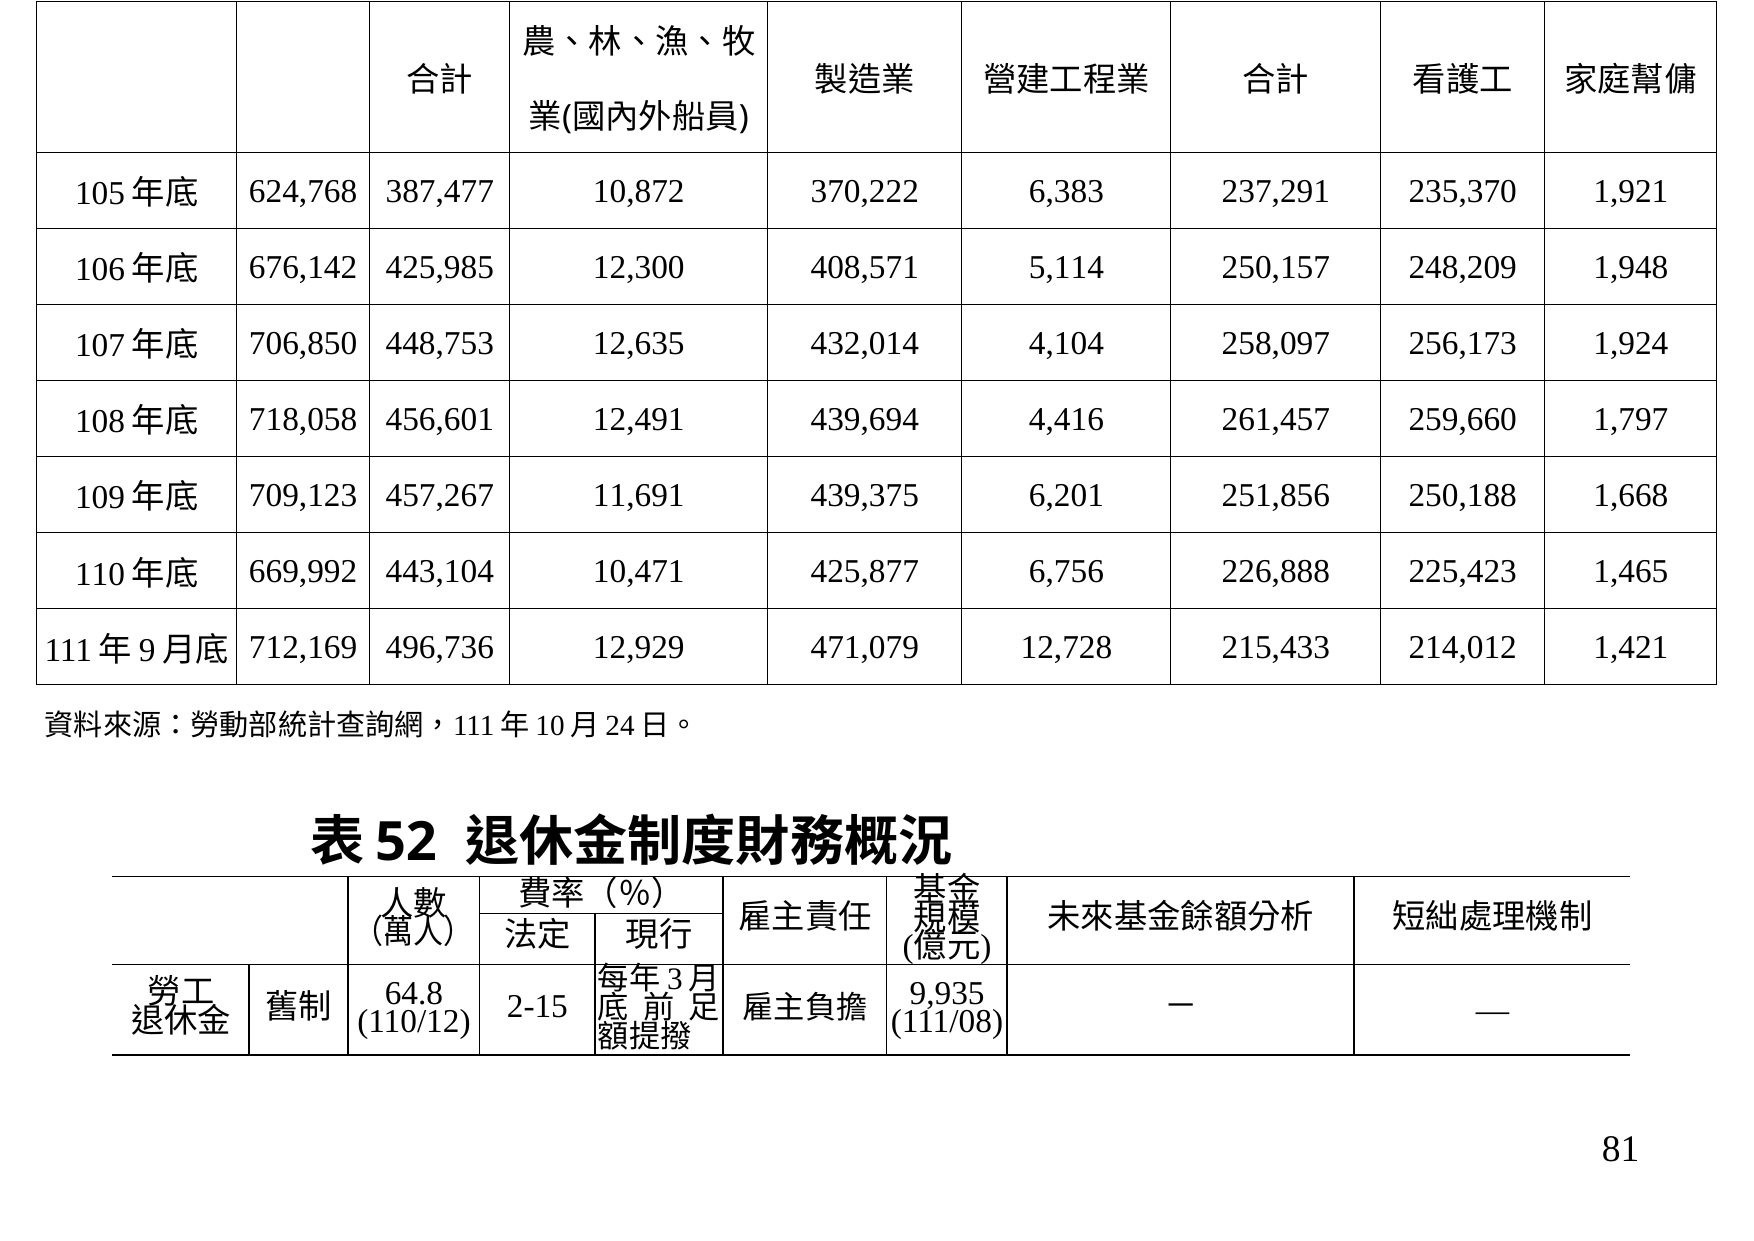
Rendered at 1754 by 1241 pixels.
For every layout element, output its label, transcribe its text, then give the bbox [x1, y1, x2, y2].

table_cell 624,768 [237, 153, 369, 228]
table_cell 合計 [1171, 2, 1380, 152]
table_cell 251,856 [1171, 457, 1380, 532]
table_cell 259,660 [1381, 381, 1544, 456]
table_cell 10,872 [510, 153, 767, 228]
table_cell 712,169 [237, 609, 369, 684]
table_cell 225,423 [1381, 533, 1544, 608]
table_cell 看護工 [1381, 2, 1544, 152]
table_cell 6,756 [962, 533, 1170, 608]
table_cell 215,433 [1171, 609, 1380, 684]
table_cell 456,601 [370, 381, 509, 456]
table_cell 營建工程業 [962, 2, 1170, 152]
table_cell 718,058 [237, 381, 369, 456]
table_cell 425,877 [768, 533, 961, 608]
table_cell 4,416 [962, 381, 1170, 456]
table_cell 12,491 [510, 381, 767, 456]
table_cell － [1008, 965, 1353, 1054]
table_cell 64.8 (110/12) [349, 965, 479, 1054]
table_cell 108年底 [37, 381, 236, 456]
text 資料來源：勞動部統計查詢網，111年10月24日。 [44, 685, 1639, 760]
table_cell 105年底 [37, 153, 236, 228]
table_cell 2-15 [480, 965, 594, 1054]
table_cell 6,201 [962, 457, 1170, 532]
table_cell 471,079 [768, 609, 961, 684]
table_cell 237,291 [1171, 153, 1380, 228]
table_cell 9,935 (111/08) [887, 965, 1006, 1054]
table_cell 496,736 [370, 609, 509, 684]
table_cell 勞工 退休金 [112, 965, 248, 1054]
table_header 短絀處理機制 [1355, 877, 1630, 963]
table_cell 111年9月底 [37, 609, 236, 684]
table_cell 6,383 [962, 153, 1170, 228]
table_cell 425,985 [370, 229, 509, 304]
table_cell 法定 [480, 914, 594, 963]
table_cell — [1355, 965, 1630, 1054]
table_cell 676,142 [237, 229, 369, 304]
table_header [112, 877, 347, 963]
table_cell 261,457 [1171, 381, 1380, 456]
table_cell 439,694 [768, 381, 961, 456]
table_header 費率（％） [480, 877, 722, 913]
table_header 雇主責任 [724, 877, 886, 963]
table_cell 448,753 [370, 305, 509, 380]
table_cell 250,188 [1381, 457, 1544, 532]
table_cell 12,635 [510, 305, 767, 380]
table_cell 1,421 [1545, 609, 1716, 684]
table_cell 457,267 [370, 457, 509, 532]
table_cell 4,104 [962, 305, 1170, 380]
table_cell 439,375 [768, 457, 961, 532]
table_cell 10,471 [510, 533, 767, 608]
table_cell 1,924 [1545, 305, 1716, 380]
table_cell 370,222 [768, 153, 961, 228]
table_cell 250,157 [1171, 229, 1380, 304]
table_cell 706,850 [237, 305, 369, 380]
table_cell 1,465 [1545, 533, 1716, 608]
table_cell 432,014 [768, 305, 961, 380]
table_cell 258,097 [1171, 305, 1380, 380]
table_cell [37, 2, 236, 152]
table_cell 12,929 [510, 609, 767, 684]
table_cell 387,477 [370, 153, 509, 228]
table_cell 235,370 [1381, 153, 1544, 228]
table_cell 109年底 [37, 457, 236, 532]
table_cell 5,114 [962, 229, 1170, 304]
table_cell 合計 [370, 2, 509, 152]
text 表52 退休金制度財務概況 [103, 797, 1639, 876]
table_cell 226,888 [1171, 533, 1380, 608]
table_cell 舊制 [250, 965, 347, 1054]
table_cell 669,992 [237, 533, 369, 608]
table_cell 107年底 [37, 305, 236, 380]
table_cell 408,571 [768, 229, 961, 304]
table_cell 農、林、漁、牧業(國內外船員) [510, 2, 767, 152]
table_cell 12,300 [510, 229, 767, 304]
table_cell 12,728 [962, 609, 1170, 684]
table_cell 443,104 [370, 533, 509, 608]
table_cell 709,123 [237, 457, 369, 532]
table_header 人數 （萬人） [349, 877, 479, 963]
table_cell [237, 2, 369, 152]
table_cell 1,948 [1545, 229, 1716, 304]
table_header 基金 規模 (億元) [887, 877, 1006, 963]
table_cell 1,921 [1545, 153, 1716, 228]
table_header 未來基金餘額分析 [1008, 877, 1353, 963]
table_cell 1,797 [1545, 381, 1716, 456]
table_cell 1,668 [1545, 457, 1716, 532]
table_cell 214,012 [1381, 609, 1544, 684]
table_cell 製造業 [768, 2, 961, 152]
table_cell 256,173 [1381, 305, 1544, 380]
table_cell 110年底 [37, 533, 236, 608]
table_cell 家庭幫傭 [1545, 2, 1716, 152]
table_cell 248,209 [1381, 229, 1544, 304]
table_cell 每年3月底前足額提撥 [596, 965, 722, 1054]
table_cell 11,691 [510, 457, 767, 532]
table_cell 106年底 [37, 229, 236, 304]
table_cell 現行 [596, 914, 722, 963]
table_cell 雇主負擔 [724, 965, 886, 1054]
